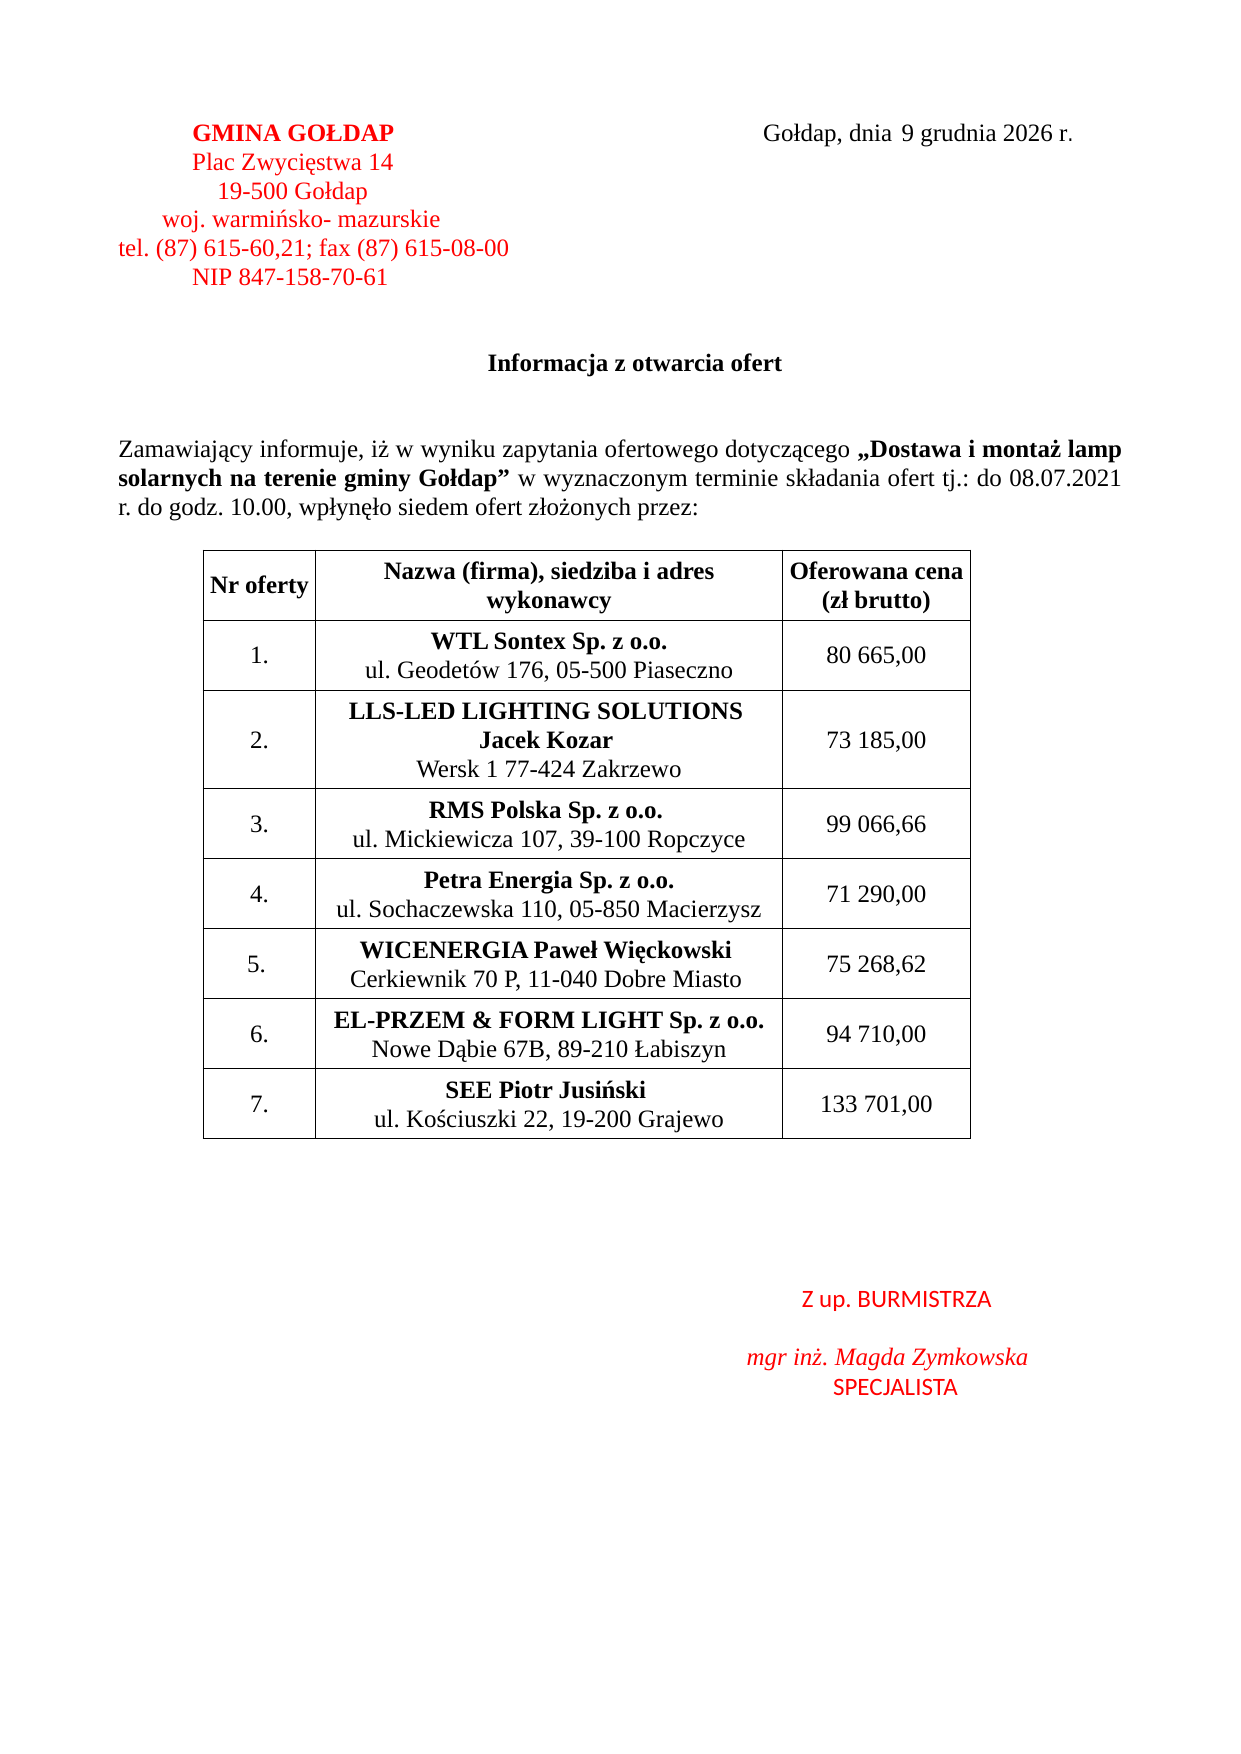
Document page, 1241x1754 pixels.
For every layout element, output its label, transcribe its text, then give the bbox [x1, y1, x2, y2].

text GMINA GOŁDAP Gołdap, dnia 8 lipca 2021 r. [118, 118, 1122, 147]
text Zamawiający informuje, iż w wyniku zapytania ofertowego dotyczącego „Dostawa i montaż lamp solarnych na terenie gminy Gołdap” w wyznaczonym terminie składania ofert tj.: do 08.07.2021 r. do godz. 10.00, wpłynęło siedem ofert złożonych przez: [118, 434, 1122, 521]
text mgr inż. Magda Zymkowska [118, 1342, 1122, 1371]
table_header Nazwa (firma), siedziba i adres wykonawcy [316, 551, 782, 619]
table_cell 73 185,00 [783, 691, 970, 788]
text woj. warmińsko- mazurskie [118, 204, 1122, 233]
table_cell 2. [204, 691, 315, 788]
table_cell 99 066,66 [783, 789, 970, 858]
text SPECJALISTA [118, 1371, 1122, 1402]
table_cell Petra Energia Sp. z o.o. ul. Sochaczewska 110, 05-850 Macierzysz [316, 859, 782, 928]
table_cell 5. [204, 929, 315, 998]
table_cell LLS-LED LIGHTING SOLUTIONS Jacek Kozar Wersk 1 77-424 Zakrzewo [316, 691, 782, 788]
table_cell 1. [204, 621, 315, 689]
table_cell 71 290,00 [783, 859, 970, 928]
table_header Oferowana cena (zł brutto) [783, 551, 970, 619]
table_cell 6. [204, 999, 315, 1068]
table_cell 133 701,00 [783, 1069, 970, 1138]
text tel. (87) 615-60,21; fax (87) 615-08-00 [118, 233, 1122, 262]
table_header Nr oferty [204, 551, 315, 619]
text Z up. BURMISTRZA [118, 1283, 1122, 1313]
table_cell 7. [204, 1069, 315, 1138]
table_cell WICENERGIA Paweł Więckowski Cerkiewnik 70 P, 11-040 Dobre Miasto [316, 929, 782, 998]
table_cell RMS Polska Sp. z o.o. ul. Mickiewicza 107, 39-100 Ropczyce [316, 789, 782, 858]
text Plac Zwycięstwa 14 [118, 147, 1122, 176]
table_cell WTL Sontex Sp. z o.o. ul. Geodetów 176, 05-500 Piaseczno [316, 621, 782, 689]
text 19-500 Gołdap [118, 176, 1122, 204]
table_cell 80 665,00 [783, 621, 970, 689]
table_cell 75 268,62 [783, 929, 970, 998]
table_cell SEE Piotr Jusiński ul. Kościuszki 22, 19-200 Grajewo [316, 1069, 782, 1138]
table_cell 3. [204, 789, 315, 858]
table_cell 4. [204, 859, 315, 928]
table_cell EL-PRZEM & FORM LIGHT Sp. z o.o. Nowe Dąbie 67B, 89-210 Łabiszyn [316, 999, 782, 1068]
text Informacja z otwarcia ofert [118, 348, 1122, 377]
text NIP 847-158-70-61 [118, 262, 1122, 291]
table_cell 94 710,00 [783, 999, 970, 1068]
